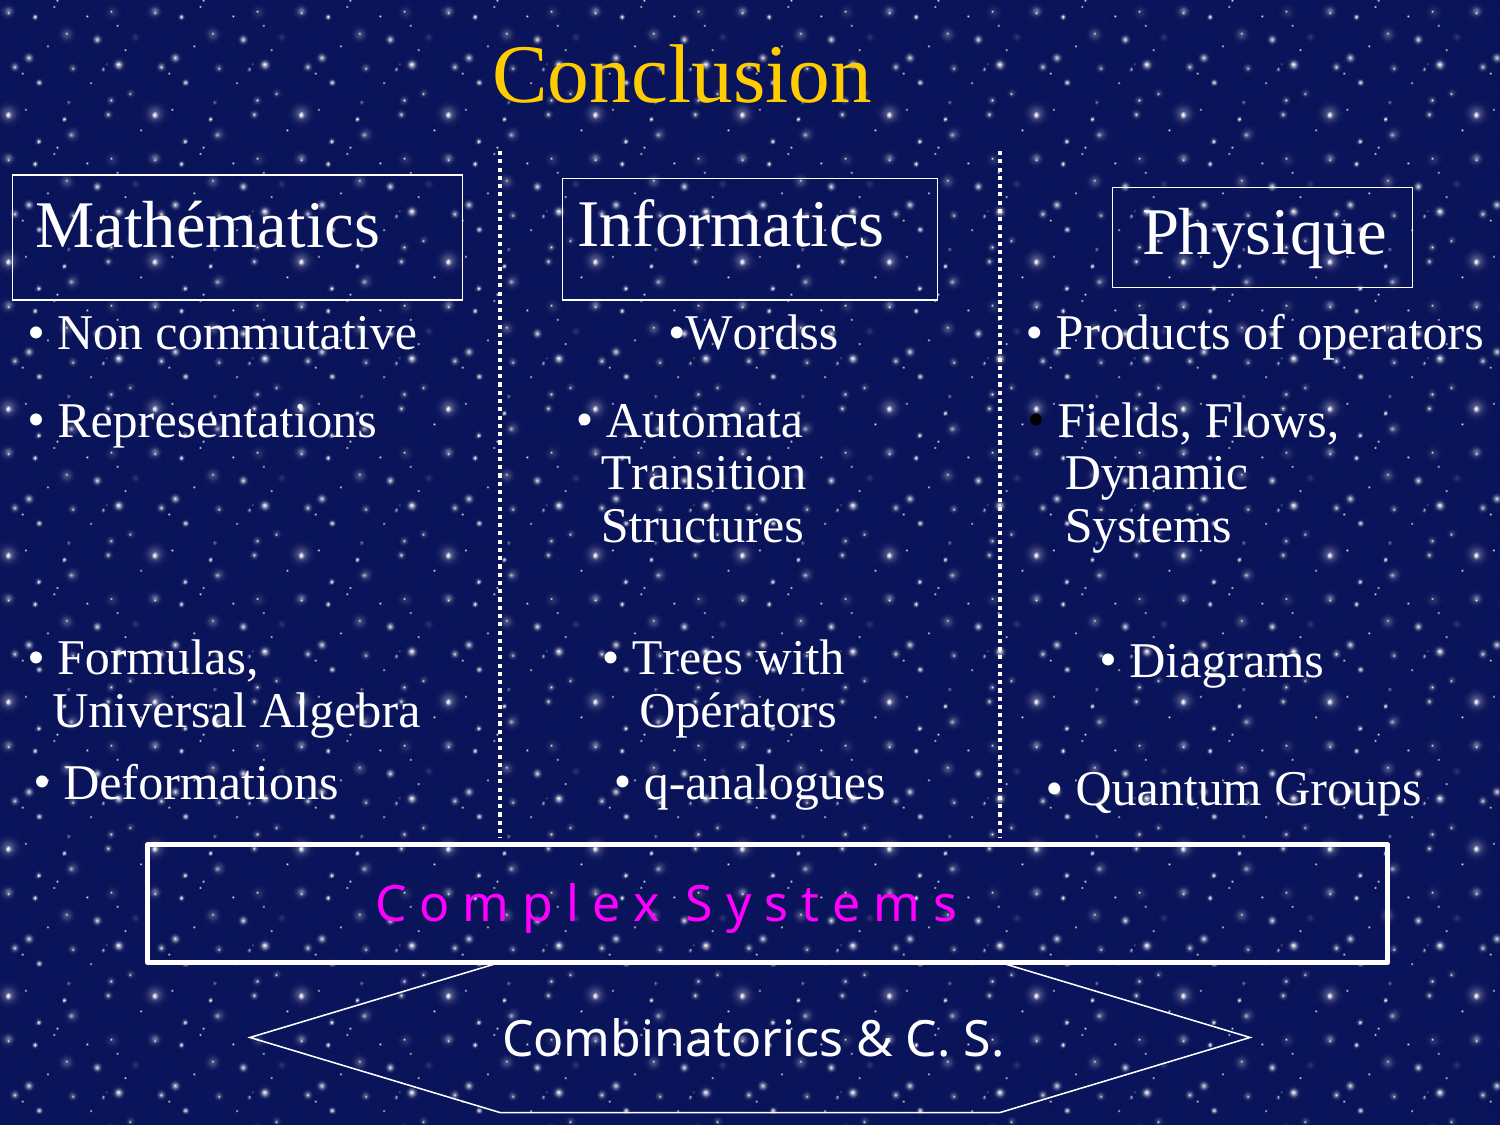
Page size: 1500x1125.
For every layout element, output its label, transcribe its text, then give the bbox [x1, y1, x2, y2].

text_box Conclusion [477, 24, 888, 129]
text_box Trees with Opérators [587, 624, 873, 746]
text_box Deformations [18, 749, 354, 818]
text_box Physique [1127, 190, 1403, 277]
text_box Fields, Flows, Dynamic Systems [1012, 387, 1367, 561]
text_box Combinatorics & C. S. [487, 995, 1020, 1079]
text_box Automata Transition Structures [561, 387, 822, 561]
text_box Informatics [563, 182, 901, 269]
text_box C o m p l e x S y s t e m s [360, 862, 1022, 947]
text_box Diagrams [1084, 627, 1352, 696]
text_box Non commutative [12, 299, 433, 368]
text_box Wordss [653, 299, 854, 368]
text_box Mathématics [20, 183, 396, 270]
text_box q-analogues [599, 749, 901, 818]
text_box Products of operators [1010, 299, 1500, 368]
picture [0, 0, 1500, 1125]
text_box Representations [12, 387, 393, 456]
text_box Formulas, Universal Algebra [12, 624, 449, 746]
text_box Quantum Groups [1030, 756, 1450, 825]
